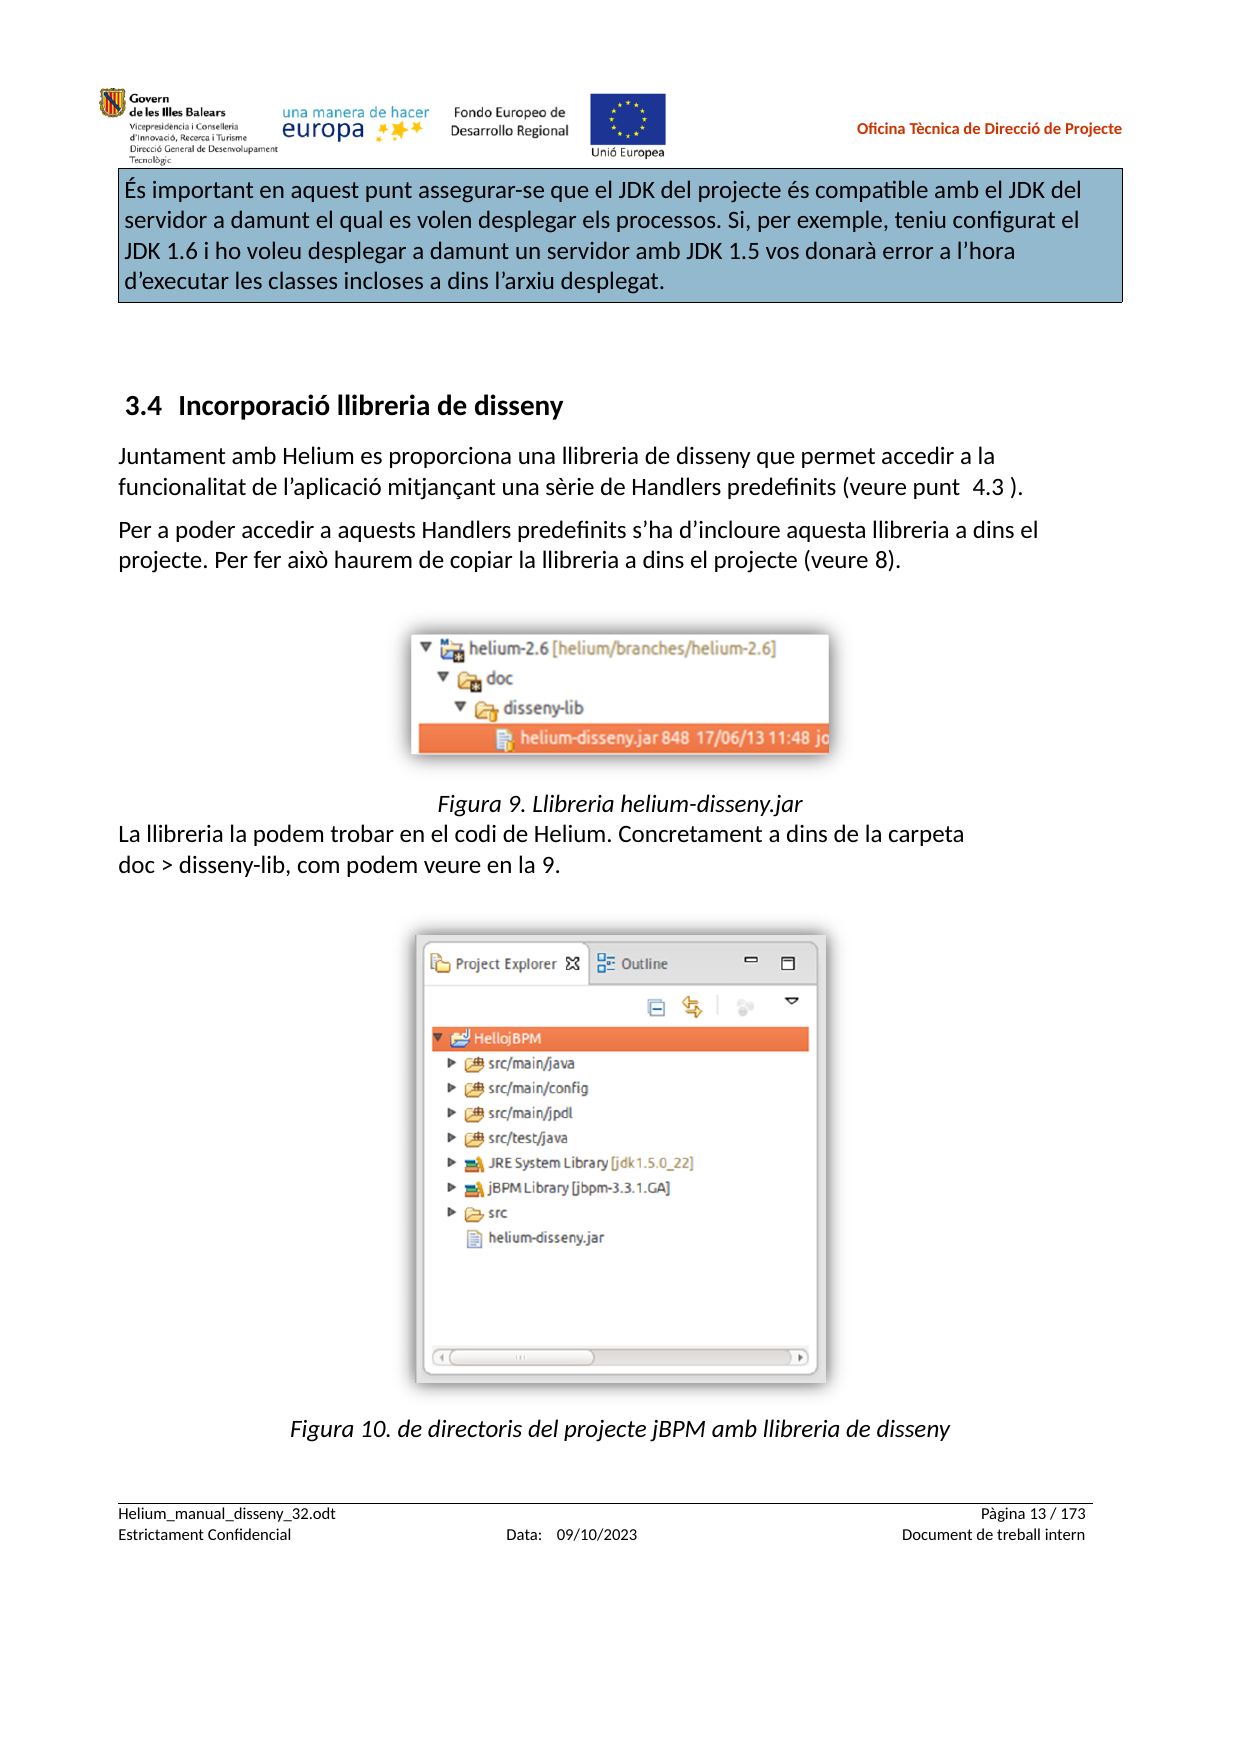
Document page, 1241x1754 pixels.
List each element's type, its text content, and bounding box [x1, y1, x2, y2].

picture [377, 600, 863, 789]
text Per a poder accedir a aquests Handlers predefinits s’ha d’incloure aquesta llibreria a dins el projecte. Per fer això haurem de copiar la llibreria a dins el projecte (veure 8). [118, 514, 1122, 575]
text Juntament amb Helium es proporciona una llibreria de disseny que permet accedir a la funcionalitat de l’aplicació mitjançant una sèrie de Handlers predefinits (veure punt 4.3 ). [118, 441, 1122, 502]
picture [384, 904, 856, 1413]
text La llibreria la podem trobar en el codi de Helium. Concretament a dins de la carpeta doc > disseny-lib, com podem veure en la 9. [118, 588, 1122, 880]
text [273, 892, 967, 905]
text És important en aquest punt assegurar-se que el JDK del projecte és compatible amb el JDK del servidor a damunt el qual es volen desplegar els processos. Si, per exemple, teniu configurat el JDK 1.6 i ho voleu desplegar a damunt un servidor amb JDK 1.5 vos donarà error a l’hora d’executar les classes incloses a dins l’arxiu desplegat. [119, 169, 1122, 302]
text [273, 1443, 967, 1468]
subtitle Incorporació llibreria de disseny [118, 387, 1122, 423]
picture [99, 87, 668, 166]
text Figura 9. Llibreria helium-disseny.jar [378, 789, 863, 819]
text Figura 10. de directoris del projecte jBPM amb llibreria de disseny [273, 905, 967, 1443]
